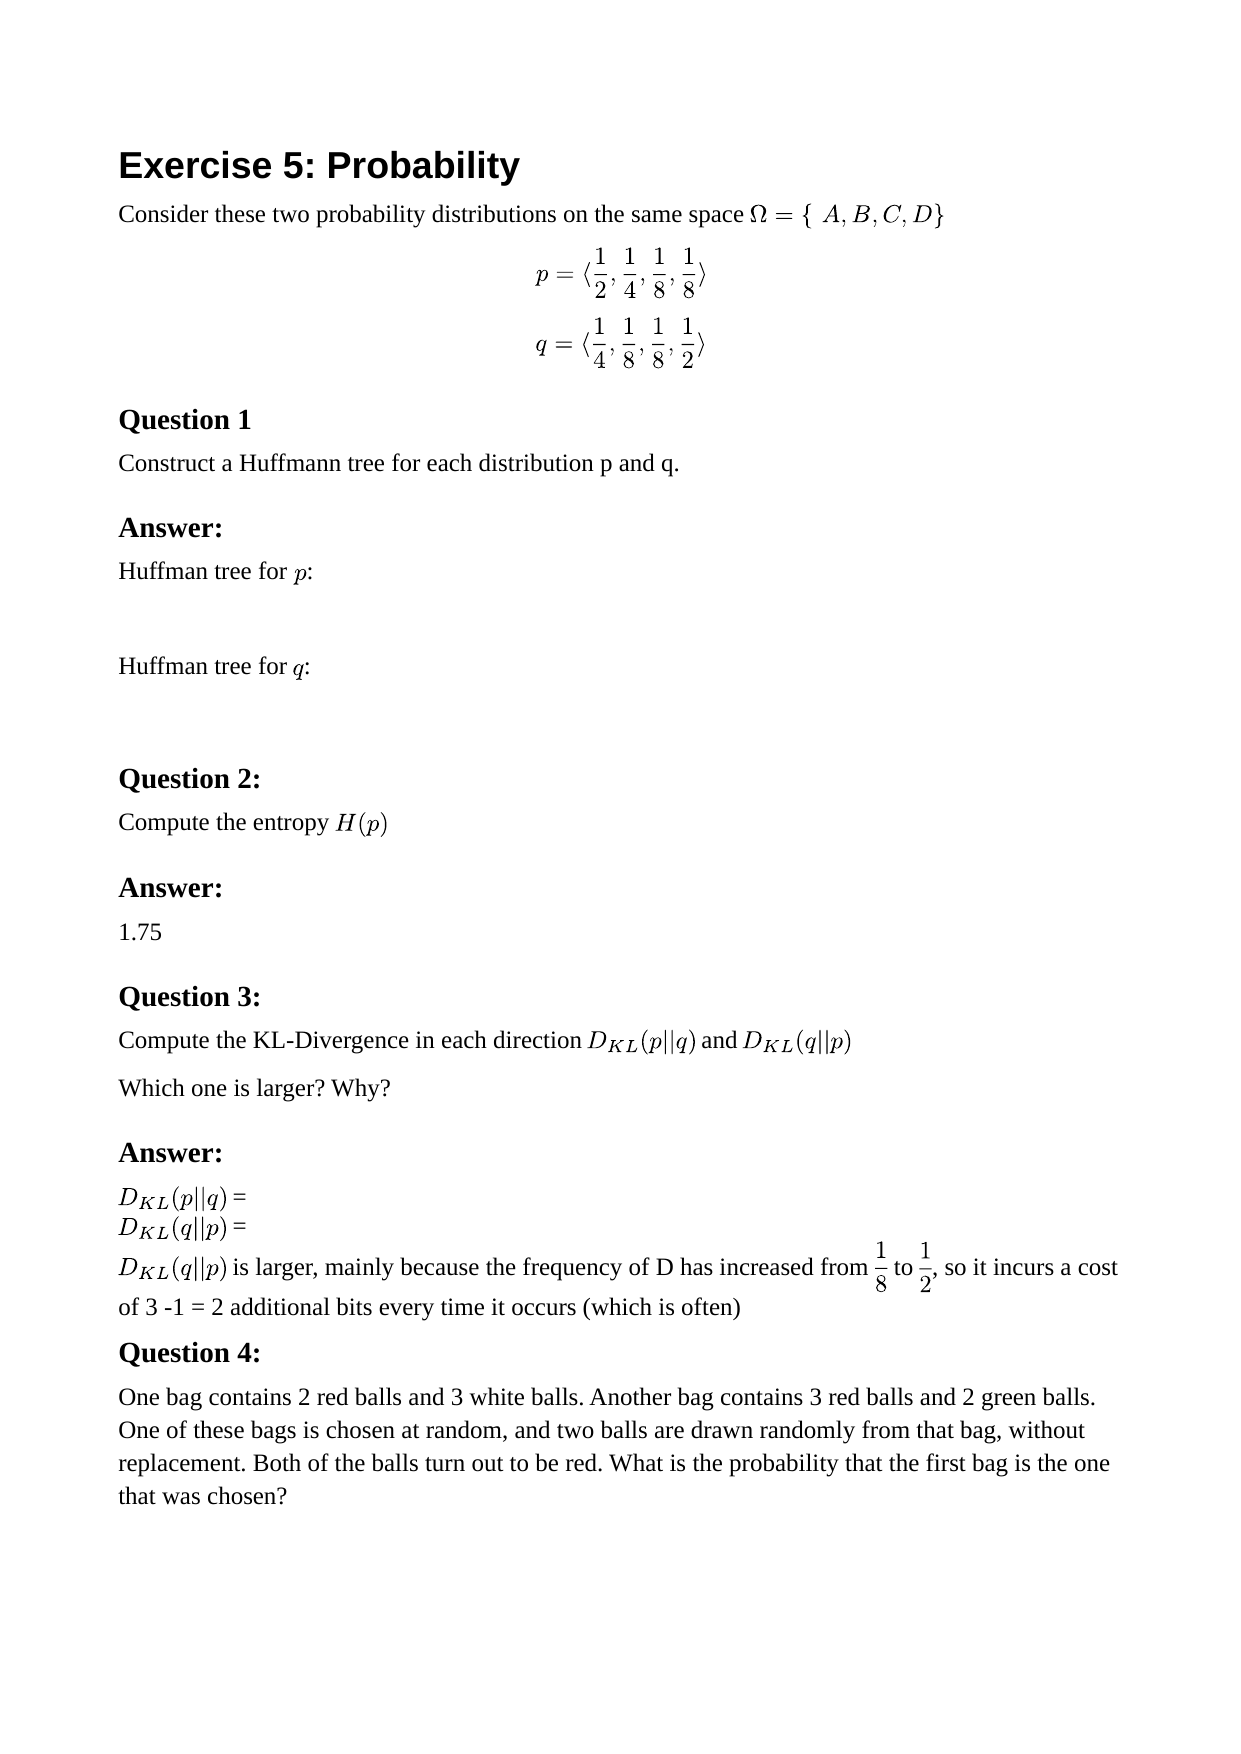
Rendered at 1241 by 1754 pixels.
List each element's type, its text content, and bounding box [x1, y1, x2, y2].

subtitle Answer: [118, 1136, 1122, 1169]
text = [118, 1211, 1122, 1241]
subtitle Question 3: [118, 979, 1122, 1012]
text Compute the entropy [118, 807, 1122, 837]
subtitle Answer: [118, 510, 1122, 544]
text Which one is larger? Why? [118, 1073, 1122, 1102]
text Consider these two probability distributions on the same space [118, 199, 1122, 228]
text 1.75 [118, 917, 1122, 945]
text One bag contains 2 red balls and 3 white balls. Another bag contains 3 red balls and 2 green balls. One of these bags is chosen at random, and two balls are drawn randomly from that bag, without replacement. Both of the balls turn out to be red. What is the probability that the first bag is the one that was chosen? [118, 1382, 1122, 1509]
text Huffman tree for : [118, 651, 1122, 680]
text Construct a Huffmann tree for each distribution p and q. [118, 448, 1122, 477]
subtitle Answer: [118, 871, 1122, 904]
text is larger, mainly because the frequency of D has increased from to , so it incurs a cost of 3 -1 = 2 additional bits every time it occurs (which is often) [118, 1241, 1122, 1321]
text Compute the KL-Divergence in each direction and [118, 1025, 1122, 1054]
subtitle Question 2: [118, 761, 1122, 795]
subtitle Exercise 5: Probability [118, 143, 1122, 186]
subtitle Question 1 [118, 402, 1122, 436]
text = [118, 1182, 1122, 1211]
text Huffman tree for : [118, 556, 1122, 585]
subtitle Question 4: [118, 1336, 1122, 1369]
